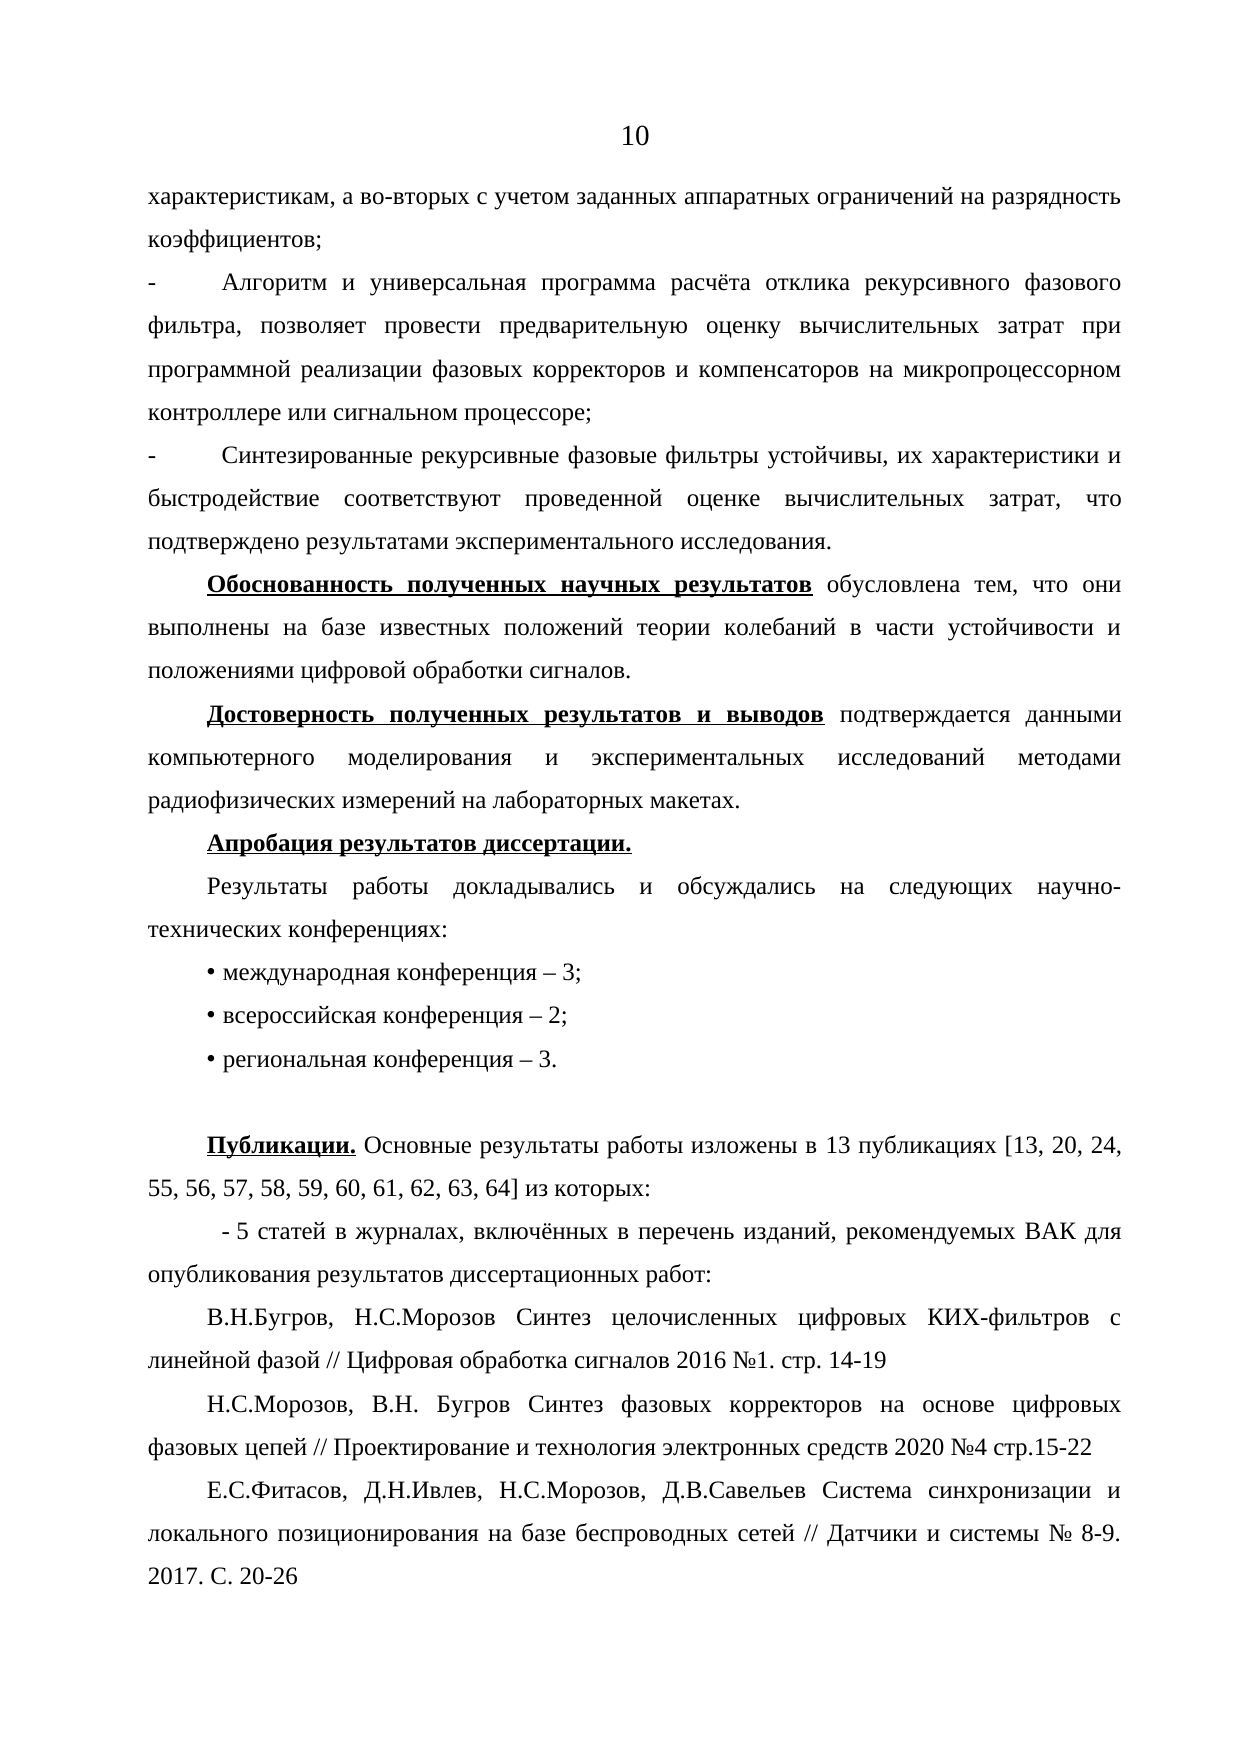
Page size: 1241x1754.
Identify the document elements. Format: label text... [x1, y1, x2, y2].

list - Синтезированные рекурсивные фазовые фильтры устойчивы, их характеристики и быстродействие соответствуют проведенной оценке вычислительных затрат, что подтверждено результатами экспериментального исследования. [148, 440, 1122, 555]
list всероссийская конференция – 2; [148, 1001, 1122, 1029]
text Обоснованность полученных научных результатов обусловлена тем, что они выполнены на базе известных положений теории колебаний в части устойчивости и положениями цифровой обработки сигналов. [148, 569, 1122, 684]
text Достоверность полученных результатов и выводов подтверждается данными компьютерного моделирования и экспериментальных исследований методами радиофизических измерений на лабораторных макетах. [148, 699, 1122, 814]
list региональная конференция – 3. [148, 1044, 1122, 1072]
text Апробация результатов диссертации. [148, 828, 1122, 857]
text - 5 статей в журналах, включённых в перечень изданий, рекомендуемых ВАК для опубликования результатов диссертационных работ: [148, 1216, 1122, 1288]
text Е.С.Фитасов, Д.Н.Ивлев, Н.С.Морозов, Д.В.Савельев Система синхронизации и локального позиционирования на базе беспроводных сетей // Датчики и системы № 8-9. 2017. С. 20-26 [148, 1475, 1122, 1590]
text В.Н.Бугров, Н.С.Морозов Синтез целочисленных цифровых КИХ-фильтров с линейной фазой // Цифровая обработка сигналов 2016 №1. стр. 14-19 [148, 1302, 1122, 1374]
text Н.С.Морозов, В.Н. Бугров Синтез фазовых корректоров на основе цифровых фазовых цепей // Проектирование и технология электронных средств 2020 №4 стр.15-22 [148, 1389, 1122, 1461]
list международная конференция – 3; [148, 957, 1122, 986]
text Публикации. Основные результаты работы изложены в 13 публикациях [13, 20, 24, 55, 56, 57, 58, 59, 60, 61, 62, 63, 64] из которых: [148, 1130, 1122, 1202]
list - Алгоритм и универсальная программа расчёта отклика рекурсивного фазового фильтра, позволяет провести предварительную оценку вычислительных затрат при программной реализации фазовых корректоров и компенсаторов на микропроцессорном контроллере или сигнальном процессоре; [148, 267, 1122, 426]
list характеристикам, а во-вторых с учетом заданных аппаратных ограничений на разрядность коэффициентов; [148, 181, 1122, 253]
text Результаты работы докладывались и обсуждались на следующих научно-технических конференциях: [148, 871, 1122, 943]
